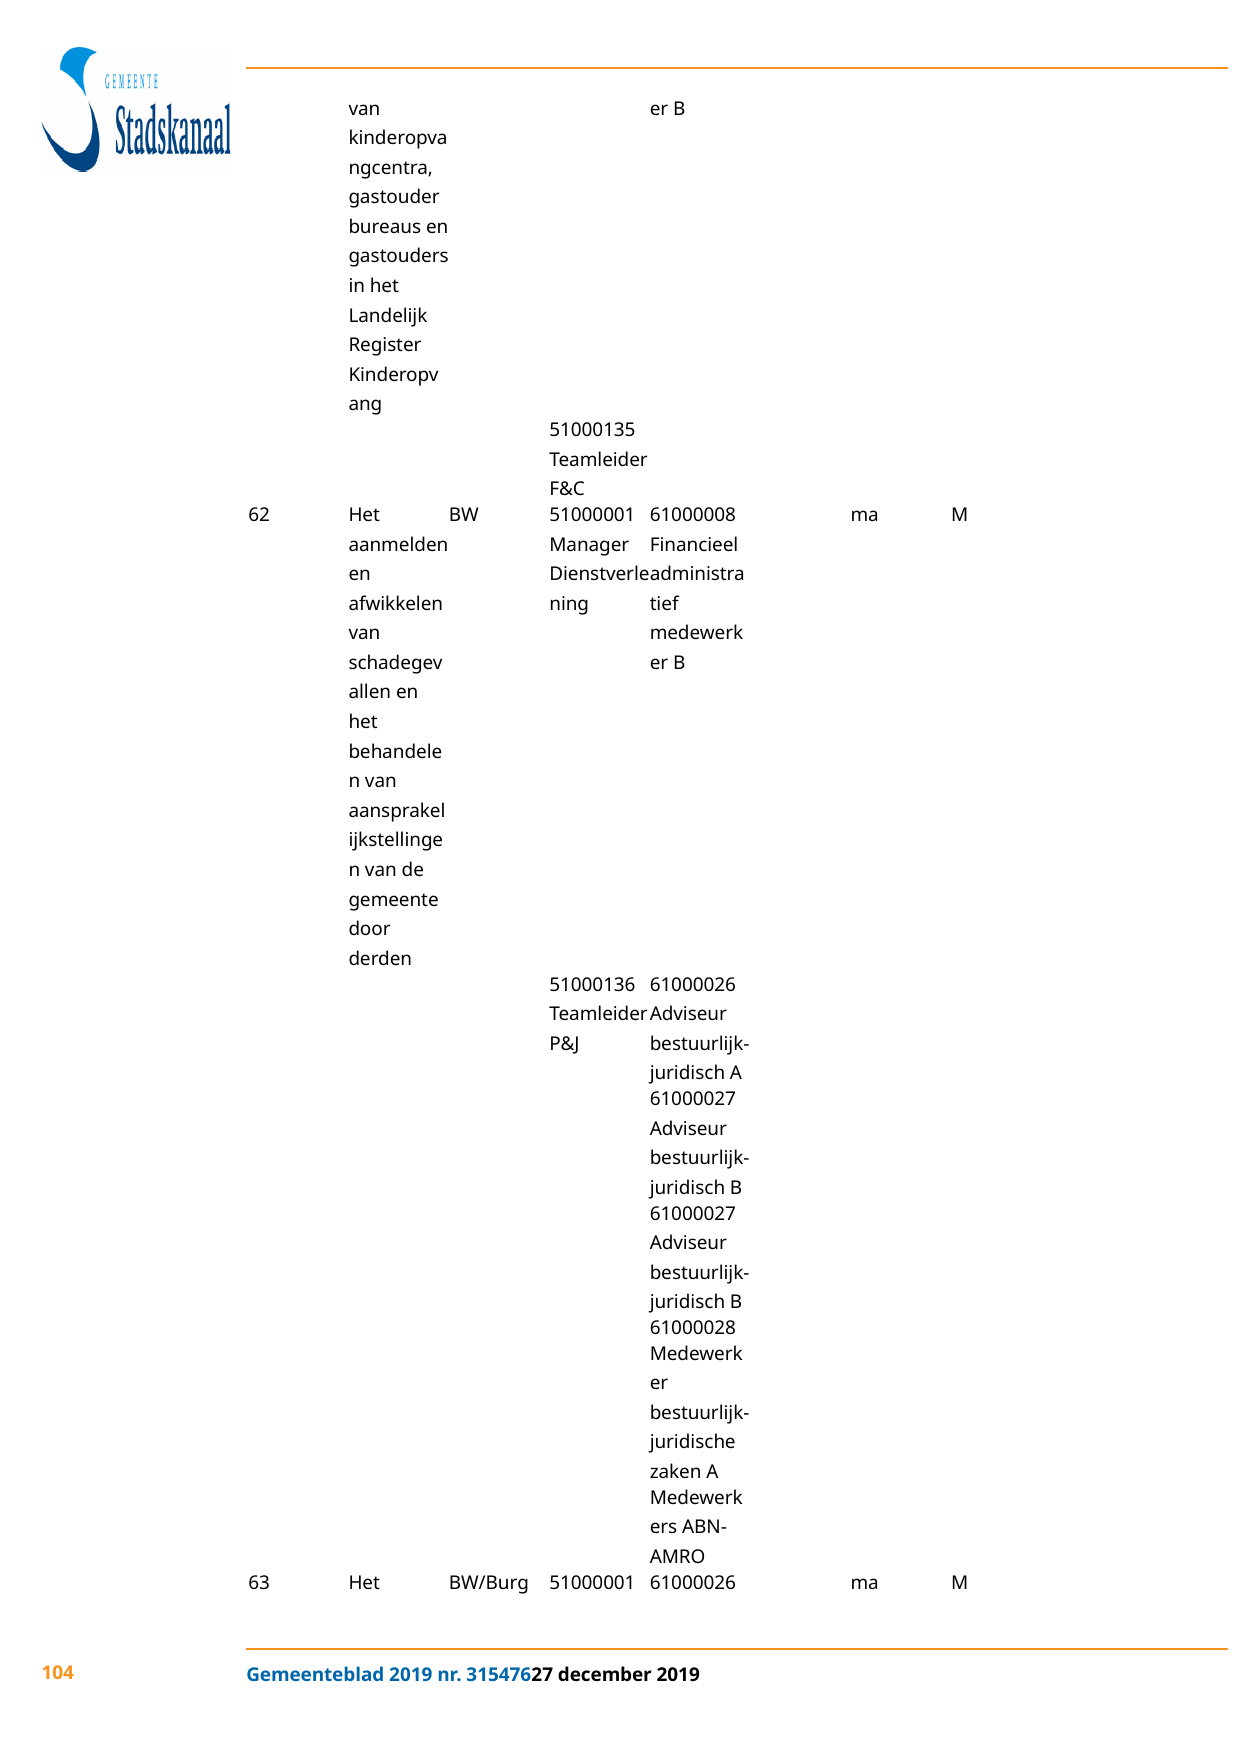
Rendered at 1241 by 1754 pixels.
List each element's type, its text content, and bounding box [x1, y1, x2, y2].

table_cell Het aanmelden en afwikkelen van schadegevallen en het behandelen van aansprakelijkstellingen van de gemeente door derden [348, 501, 449, 971]
table_cell [850, 1085, 951, 1200]
table_cell Het [348, 1569, 449, 1594]
table_cell [951, 1085, 1051, 1200]
table_cell [850, 95, 951, 416]
table_cell [1051, 1340, 1152, 1484]
table_cell van kinderopvangcentra, gastouderbureaus en gastouders in het Landelijk Register Kinderopvang [348, 95, 449, 416]
table_cell [750, 1200, 850, 1314]
table_cell [850, 1314, 951, 1340]
table_cell [1051, 416, 1152, 501]
table_cell 61000027 Adviseur bestuurlijk- juridisch B [650, 1085, 750, 1200]
table_cell [449, 416, 549, 501]
table_cell [449, 1484, 549, 1569]
table_cell [750, 95, 850, 416]
table_cell [750, 971, 850, 1085]
table_cell [549, 1340, 649, 1484]
table_cell [750, 1484, 850, 1569]
table_cell [1051, 1484, 1152, 1569]
table_cell [750, 1085, 850, 1200]
table_cell [549, 1484, 649, 1569]
table_cell [348, 1085, 449, 1200]
table_cell [248, 1200, 348, 1314]
table_cell ma [850, 501, 951, 971]
table_cell [348, 416, 449, 501]
table_cell [951, 1340, 1051, 1484]
table_cell M [951, 501, 1051, 971]
table_cell 63 [248, 1569, 348, 1594]
table_cell [951, 95, 1051, 416]
table_cell [1051, 1200, 1152, 1314]
table_cell [1051, 971, 1152, 1085]
table_cell [248, 1314, 348, 1340]
table_cell [1051, 1314, 1152, 1340]
table_cell [850, 1200, 951, 1314]
table_cell 62 [248, 501, 348, 971]
table_cell [348, 1340, 449, 1484]
table_cell BW/Burg [449, 1569, 549, 1594]
table_cell Medewerkers ABN-AMRO [650, 1484, 750, 1569]
table_cell [951, 416, 1051, 501]
table_cell [248, 1484, 348, 1569]
table_cell [348, 1200, 449, 1314]
table_cell [348, 971, 449, 1085]
table_cell 51000135 Teamleider F&C [549, 416, 649, 501]
table_cell [449, 1085, 549, 1200]
table_cell ma [850, 1569, 951, 1594]
table_cell [750, 1569, 850, 1594]
table_cell [549, 1200, 649, 1314]
table_cell [549, 1314, 649, 1340]
table_cell [449, 1340, 549, 1484]
table_cell [850, 1484, 951, 1569]
table_cell [1051, 1085, 1152, 1200]
table_cell [248, 416, 348, 501]
table_cell [549, 95, 649, 416]
table_cell [1051, 95, 1152, 416]
table_cell [248, 1085, 348, 1200]
table_cell [248, 95, 348, 416]
table_cell 61000008 Financieel administratief medewerker B [650, 501, 750, 971]
table_cell [850, 416, 951, 501]
table_cell [750, 1314, 850, 1340]
table_cell [549, 1085, 649, 1200]
table_cell [449, 971, 549, 1085]
table_cell [951, 1200, 1051, 1314]
table_cell [248, 971, 348, 1085]
picture [41, 47, 231, 172]
table_cell [348, 1484, 449, 1569]
table_cell [248, 1340, 348, 1484]
table_cell [951, 1314, 1051, 1340]
table_cell [750, 416, 850, 501]
table_cell Medewerker bestuurlijk-juridische zaken A [650, 1340, 750, 1484]
table_cell [850, 1340, 951, 1484]
table_cell BW [449, 501, 549, 971]
table_cell 61000028 [650, 1314, 750, 1340]
table_cell 51000136 Teamleider P&J [549, 971, 649, 1085]
table_cell 51000001 [549, 1569, 649, 1594]
table_cell [650, 416, 750, 501]
table_cell 61000027 Adviseur bestuurlijk- juridisch B [650, 1200, 750, 1314]
table_cell [951, 971, 1051, 1085]
table_cell M [951, 1569, 1051, 1594]
table_cell [348, 1314, 449, 1340]
table_cell [951, 1484, 1051, 1569]
table_cell er B [650, 95, 750, 416]
table_cell 61000026 Adviseur bestuurlijk-juridisch A [650, 971, 750, 1085]
table_cell 51000001 Manager Dienstverlening [549, 501, 649, 971]
table_cell [1051, 501, 1152, 971]
table_cell [1051, 1569, 1152, 1594]
table_cell 61000026 [650, 1569, 750, 1594]
table_cell [750, 1340, 850, 1484]
table_cell [850, 971, 951, 1085]
table_cell [449, 1200, 549, 1314]
table_cell [449, 1314, 549, 1340]
table_cell [750, 501, 850, 971]
table_cell [449, 95, 549, 416]
